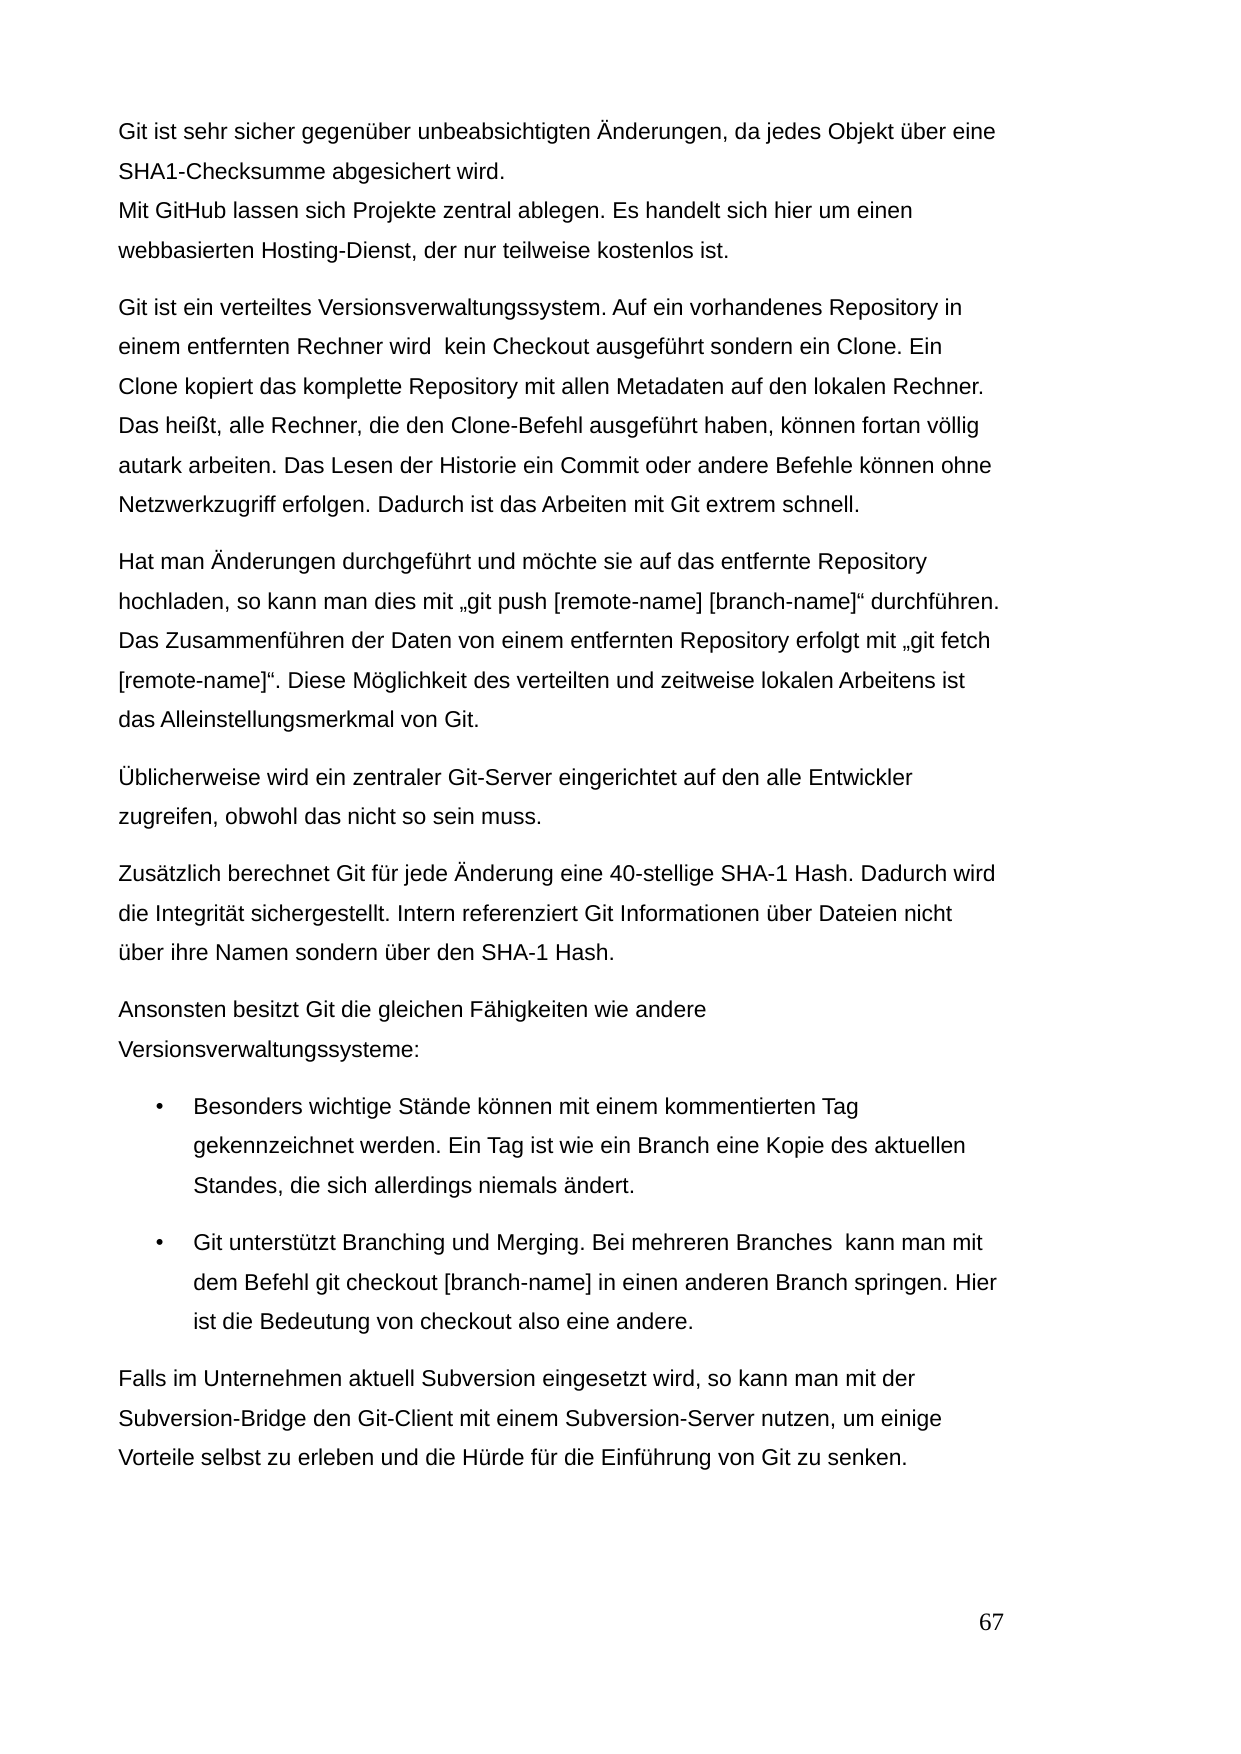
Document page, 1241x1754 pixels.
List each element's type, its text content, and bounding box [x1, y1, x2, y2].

text Git ist ein verteiltes Versionsverwaltungssystem. Auf ein vorhandenes Repository in einem entfernten Rechner wird kein Checkout ausgeführt sondern ein Clone. Ein Clone kopiert das komplette Repository mit allen Metadaten auf den lokalen Rechner. Das heißt, alle Rechner, die den Clone-Befehl ausgeführt haben, können fortan völlig autark arbeiten. Das Lesen der Historie ein Commit oder andere Befehle können ohne Netzwerkzugriff erfolgen. Dadurch ist das Arbeiten mit Git extrem schnell. [118, 294, 1004, 517]
text Zusätzlich berechnet Git für jede Änderung eine 40-stellige SHA-1 Hash. Dadurch wird die Integrität sichergestellt. Intern referenziert Git Informationen über Dateien nicht über ihre Namen sondern über den SHA-1 Hash. [118, 860, 1004, 965]
text Git ist sehr sicher gegenüber unbeabsichtigten Änderungen, da jedes Objekt über eine SHA1-Checksumme abgesichert wird. [118, 118, 1004, 184]
text Mit GitHub lassen sich Projekte zentral ablegen. Es handelt sich hier um einen webbasierten Hosting-Dienst, der nur teilweise kostenlos ist. [118, 197, 1004, 263]
text Ansonsten besitzt Git die gleichen Fähigkeiten wie andere Versionsverwaltungssysteme: [118, 996, 1004, 1062]
list Git unterstützt Branching und Merging. Bei mehreren Branches kann man mit dem Befehl git checkout [branch-name] in einen anderen Branch springen. Hier ist die Bedeutung von checkout also eine andere. [156, 1229, 1004, 1334]
text Üblicherweise wird ein zentraler Git-Server eingerichtet auf den alle Entwickler zugreifen, obwohl das nicht so sein muss. [118, 763, 1004, 829]
list Besonders wichtige Stände können mit einem kommentierten Tag gekennzeichnet werden. Ein Tag ist wie ein Branch eine Kopie des aktuellen Standes, die sich allerdings niemals ändert. [156, 1093, 1004, 1198]
text Falls im Unternehmen aktuell Subversion eingesetzt wird, so kann man mit der Subversion-Bridge den Git-Client mit einem Subversion-Server nutzen, um einige Vorteile selbst zu erleben und die Hürde für die Einführung von Git zu senken. [118, 1365, 1004, 1471]
text Hat man Änderungen durchgeführt und möchte sie auf das entfernte Repository hochladen, so kann man dies mit „git push [remote-name] [branch-name]“ durchführen. Das Zusammenführen der Daten von einem entfernten Repository erfolgt mit „git fetch [remote-name]“. Diese Möglichkeit des verteilten und zeitweise lokalen Arbeitens ist das Alleinstellungsmerkmal von Git. [118, 548, 1004, 733]
